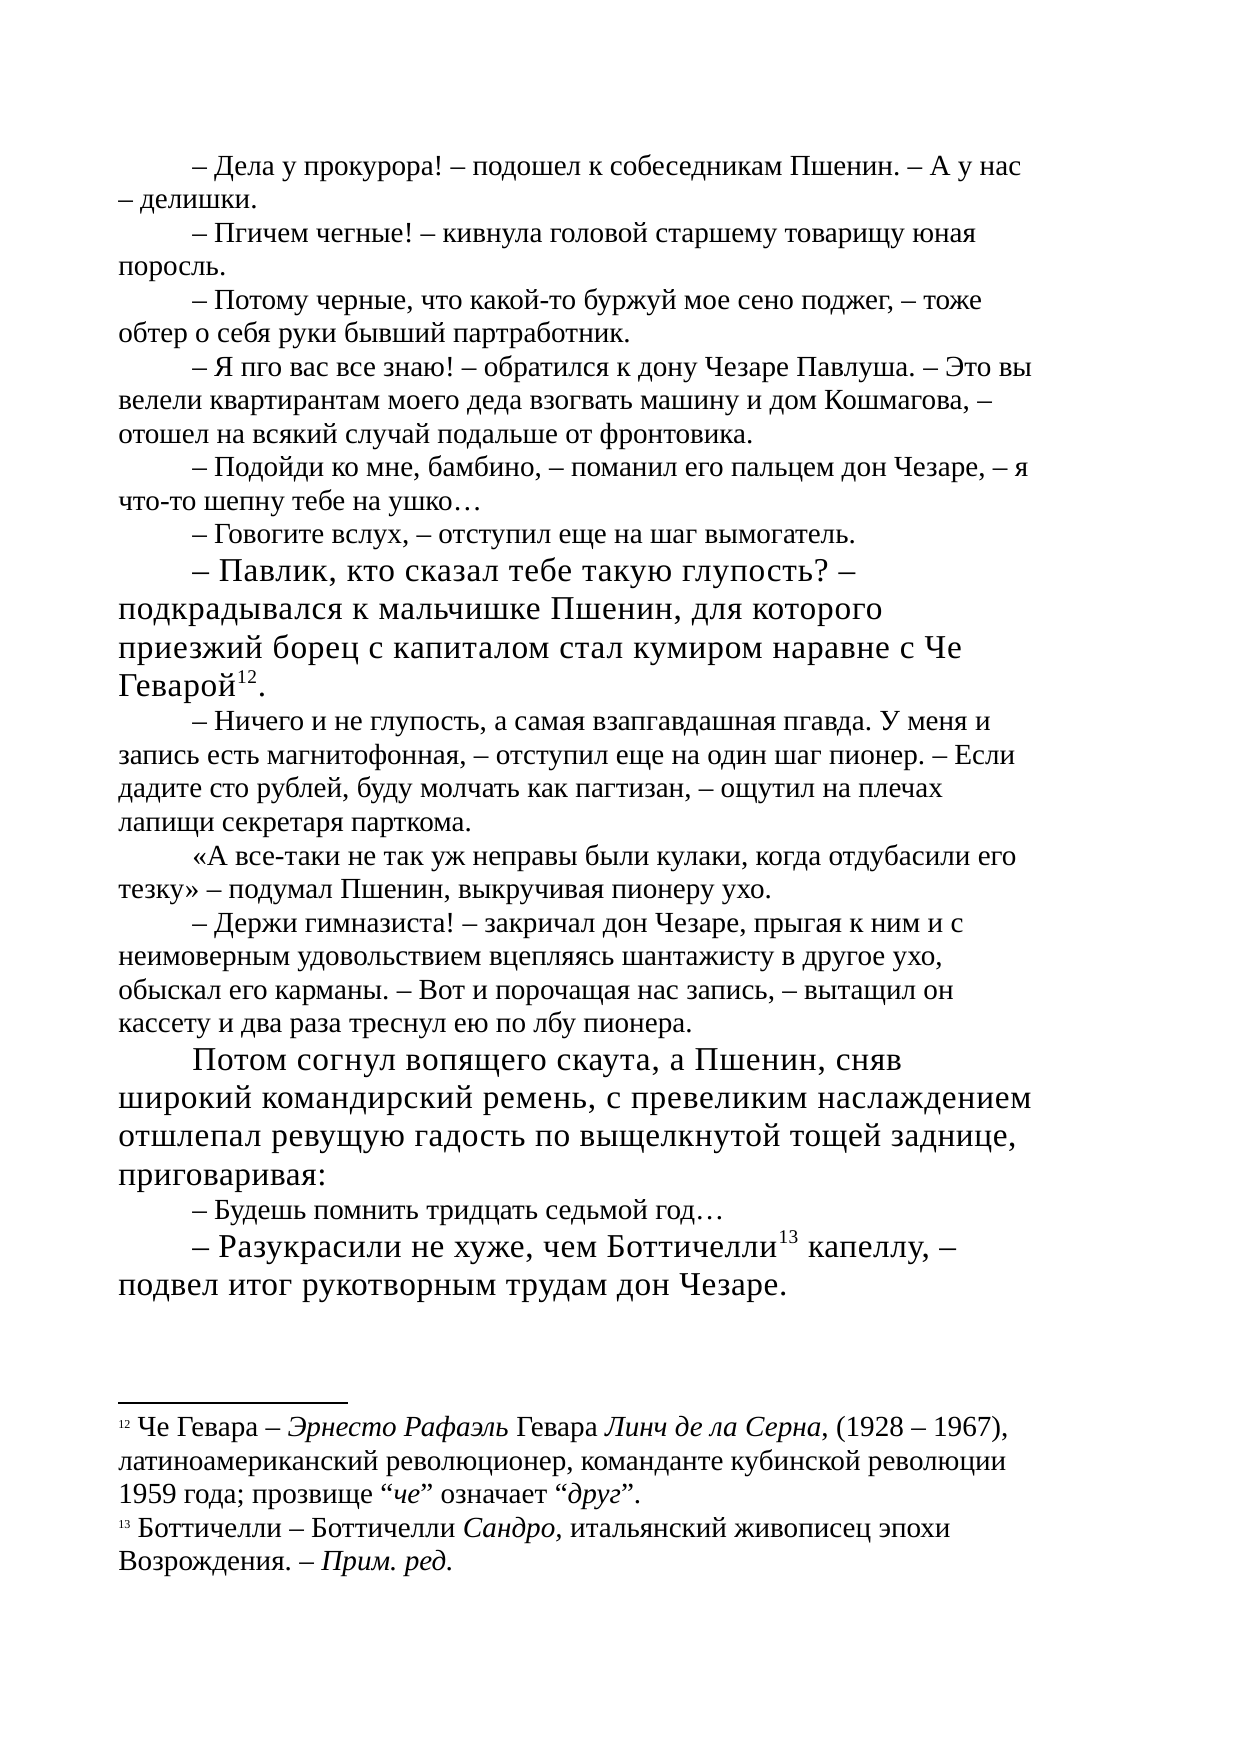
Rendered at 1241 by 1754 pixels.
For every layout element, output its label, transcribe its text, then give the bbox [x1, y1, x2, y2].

text – Говогите вслух, – отступил еще на шаг вымогатель. [118, 517, 1033, 550]
text – Подойди ко мне, бамбино, – поманил его пальцем дон Чезаре, – я что-то шепну тебе на ушко… [118, 449, 1033, 517]
text – Я пго вас все знаю! – обратился к дону Чезаре Павлуша. – Это вы велели квартирантам моего деда взогвать машину и дом Кошмагова, – отошел на всякий случай подальше от фронтовика. [118, 349, 1033, 449]
text – Павлик, кто сказал тебе такую глупость? – подкрадывался к мальчишке Пшенин, для которого приезжий борец с капиталом стал кумиром наравне с Че Геварой. [118, 550, 1033, 703]
text Потом согнул вопящего скаута, а Пшенин, сняв широкий командирский ремень, с превеликим наслаждением отшлепал ревущую гадость по выщелкнутой тощей заднице, приговаривая: [118, 1039, 1033, 1192]
text Боттичелли – Боттичелли Сандро, итальянский живописец эпохи Возрождения. – Прим. ред. [118, 1510, 1033, 1577]
text – Дела у прокурора! – подошел к собеседникам Пшенин. – А у нас – делишки. [118, 148, 1033, 215]
text – Потому черные, что какой-то буржуй мое сено поджег, – тоже обтер о себя руки бывший партработник. [118, 282, 1033, 349]
text – Пгичем чегные! – кивнула головой старшему товарищу юная поросль. [118, 215, 1033, 282]
text – Разукрасили не хуже, чем Боттичелли капеллу, – подвел итог рукотворным трудам дон Чезаре. [118, 1226, 1033, 1302]
text «А все-таки не так уж неправы были кулаки, когда отдубасили его тезку» – подумал Пшенин, выкручивая пионеру ухо. [118, 838, 1033, 905]
text – Будешь помнить тридцать седьмой год… [118, 1192, 1033, 1226]
text Че Гевара – Эрнесто Рафаэль Гевара Линч де ла Серна, (1928 – 1967), латиноамериканский революционер, команданте кубинской революции 1959 года; прозвище “че” означает “друг”. [118, 1409, 1033, 1510]
text – Держи гимназиста! – закричал дон Чезаре, прыгая к ним и с неимоверным удовольствием вцепляясь шантажисту в другое ухо, обыскал его карманы. – Вот и порочащая нас запись, – вытащил он кассету и два раза треснул ею по лбу пионера. [118, 905, 1033, 1039]
text – Ничего и не глупость, а самая взапгавдашная пгавда. У меня и запись есть магнитофонная, – отступил еще на один шаг пионер. – Если дадите сто рублей, буду молчать как пагтизан, – ощутил на плечах лапищи секретаря парткома. [118, 703, 1033, 838]
